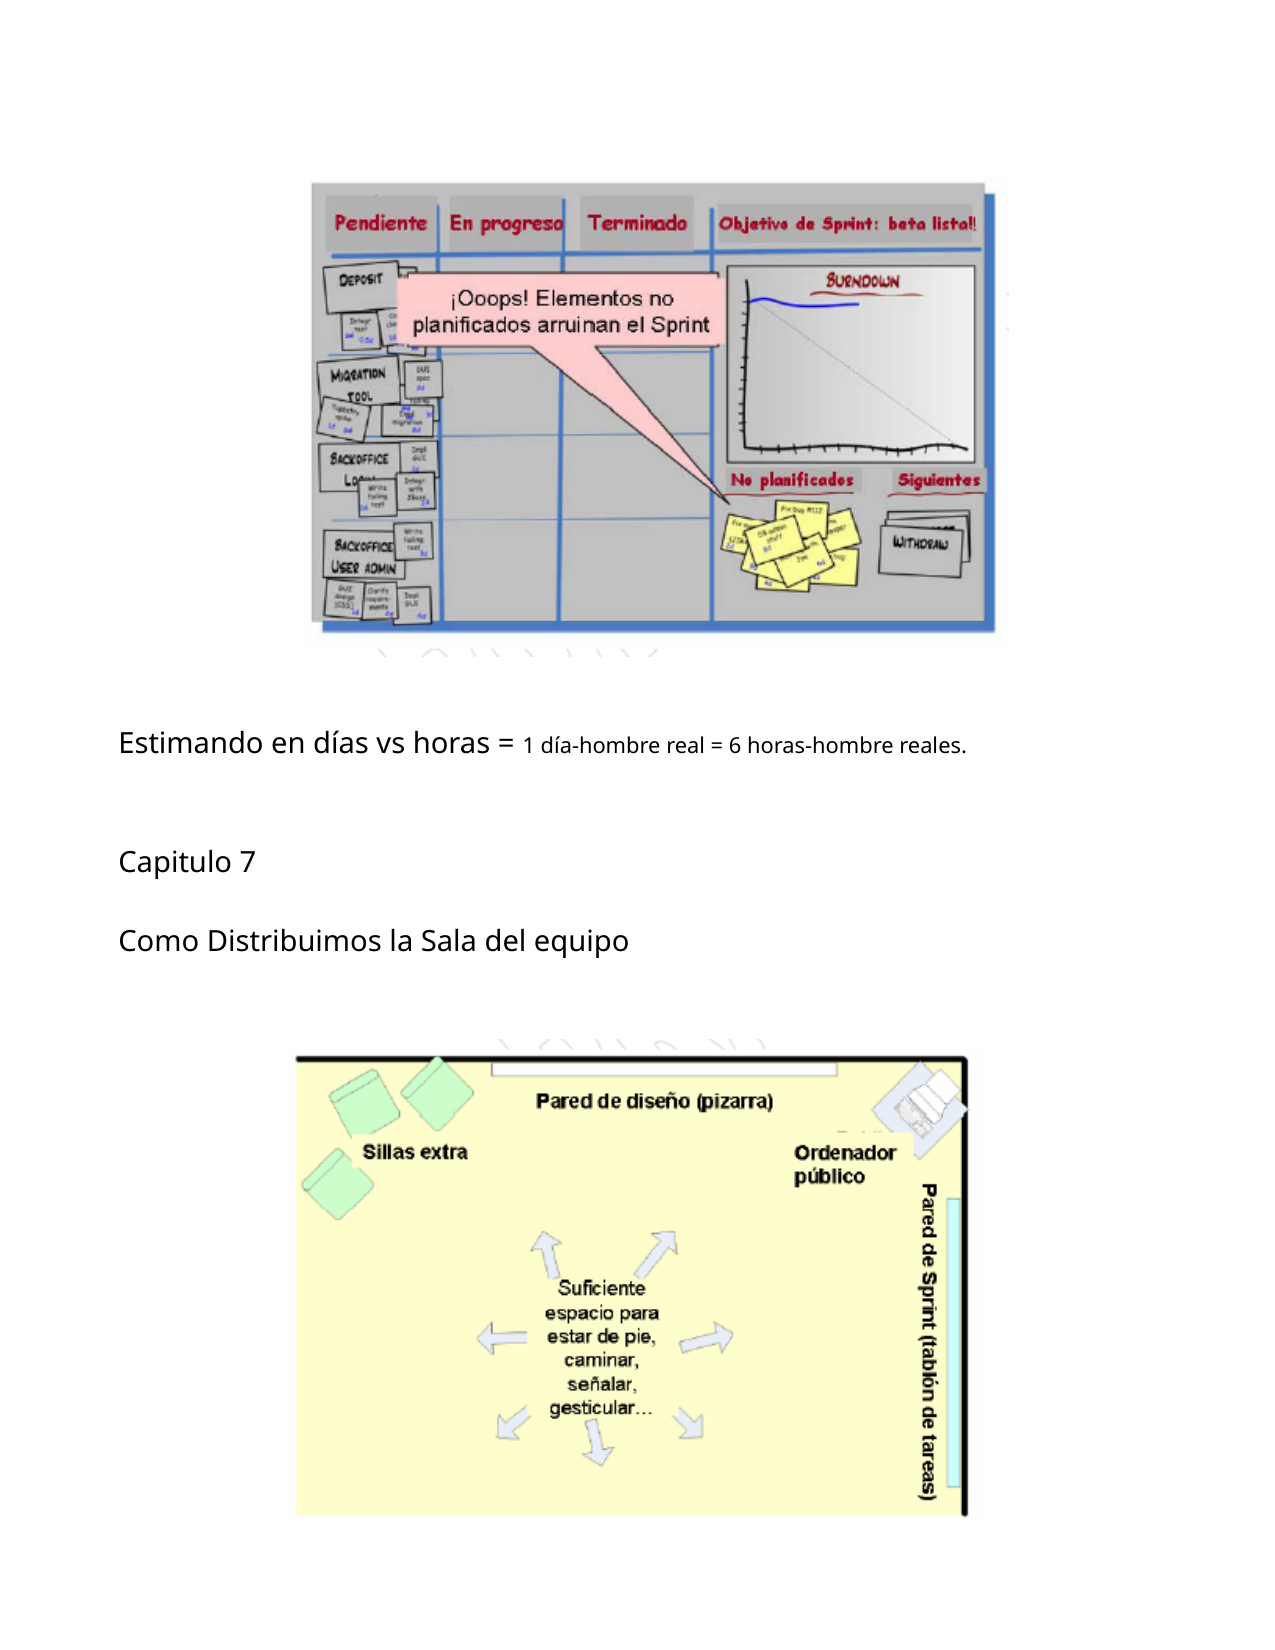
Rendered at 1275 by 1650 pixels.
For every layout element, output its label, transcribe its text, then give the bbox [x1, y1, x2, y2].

picture [288, 1039, 987, 1541]
text Capitulo 7 [118, 841, 1157, 881]
text Como Distribuimos la Sala del equipo [118, 920, 1157, 960]
picture [265, 146, 1010, 657]
text Estimando en días vs horas = 1 día-hombre real = 6 horas-hombre reales. [118, 722, 1157, 762]
